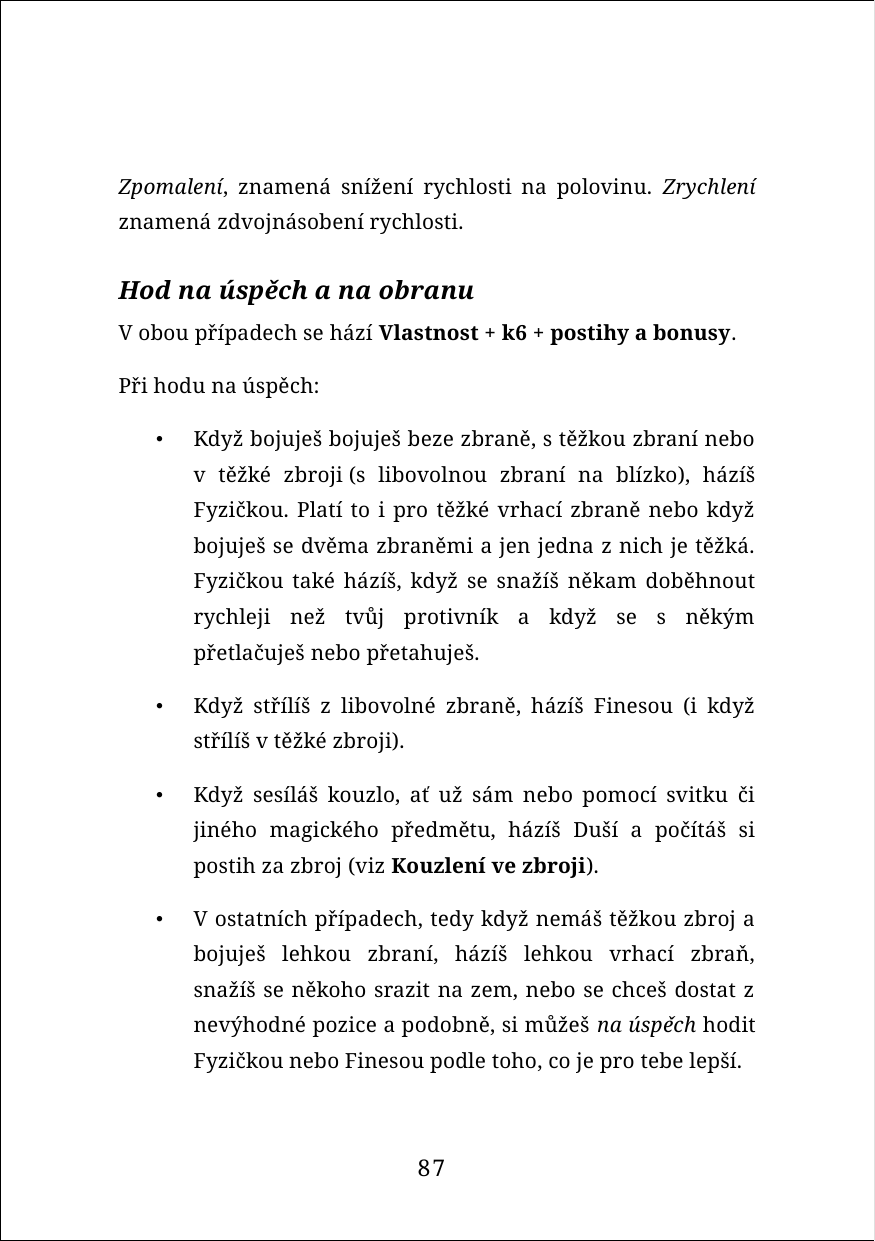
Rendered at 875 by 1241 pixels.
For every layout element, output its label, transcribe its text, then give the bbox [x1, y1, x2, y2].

text V obou případech se hází Vlastnost + k6 + postihy a bonusy. [118, 318, 756, 347]
text Při hodu na úspěch: [118, 371, 756, 400]
list Když bojuješ bojuješ beze zbraně, s těžkou zbraní nebo v těžké zbroji (s libovolnou zbraní na blízko), házíš Fyzičkou. Platí to i pro těžké vrhací zbraně nebo když bojuješ se dvěma zbraněmi a jen jedna z nich je těžká. Fyzičkou také házíš, když se snažíš někam doběhnout rychleji než tvůj protivník a když se s někým přetlačuješ nebo přetahuješ. [156, 424, 756, 666]
list Když sesíláš kouzlo, ať už sám nebo pomocí svitku či jiného magického předmětu, házíš Duší a počítáš si postih za zbroj (viz Kouzlení ve zbroji). [156, 780, 756, 879]
list V ostatních případech, tedy když nemáš těžkou zbroj a bojuješ lehkou zbraní, házíš lehkou vrhací zbraň, snažíš se někoho srazit na zem, nebo se chceš dostat z nevýhodné pozice a podobně, si můžeš na úspěch hodit Fyzičkou nebo Finesou podle toho, co je pro tebe lepší. [156, 904, 756, 1074]
text Zpomalení, znamená snížení rychlosti na polovinu. Zrychlení znamená zdvojnásobení rychlosti. [118, 172, 756, 236]
subtitle Hod na úspěch a na obranu [118, 272, 756, 306]
list Když střílíš z libovolné zbraně, házíš Finesou (i když střílíš v těžké zbroji). [156, 691, 756, 755]
